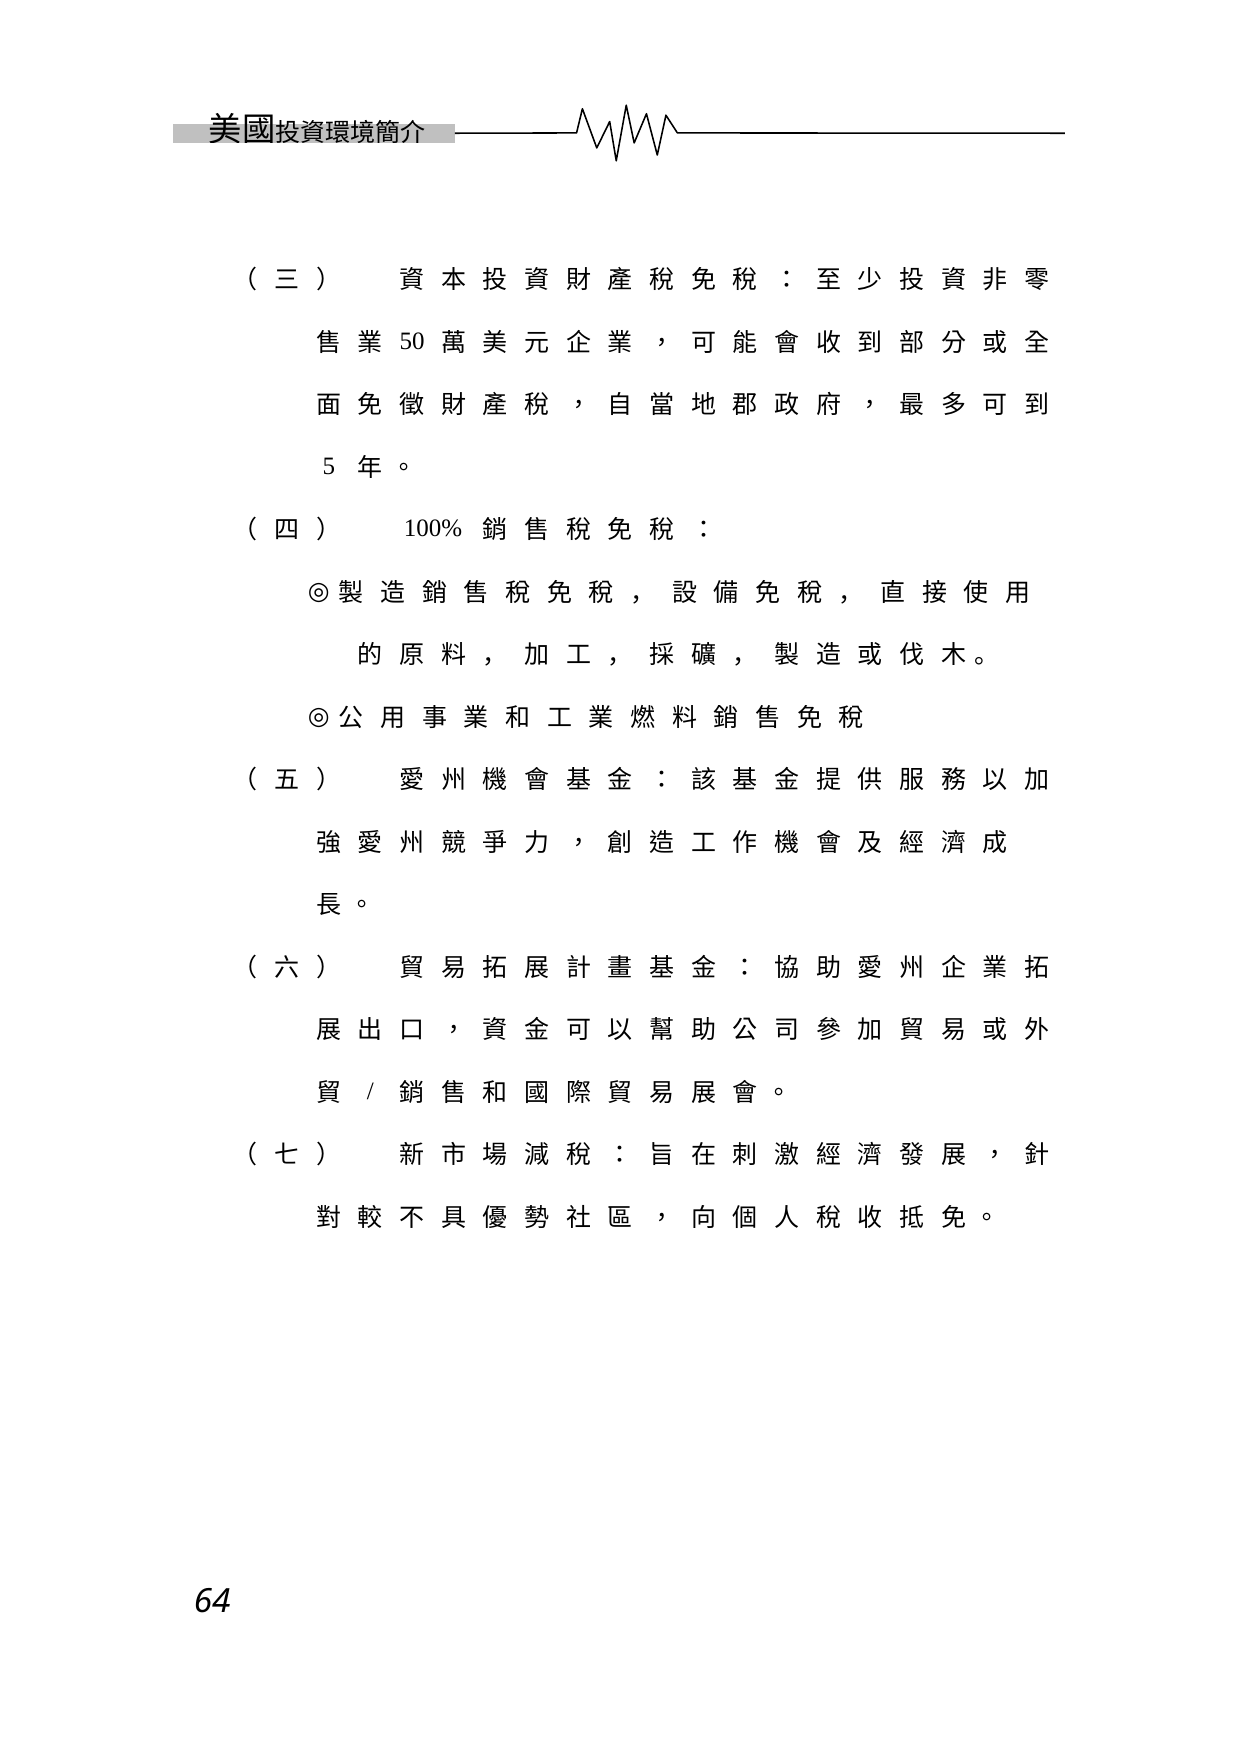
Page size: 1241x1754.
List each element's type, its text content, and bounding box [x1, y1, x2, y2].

text （三） 資本投資財產稅免稅：至少投資非零售業50萬美元企業，可能會收到部分或全面免徵財產稅，自當地郡政府，最多可到5年。 [207, 236, 1058, 486]
text （五） 愛州機會基金：該基金提供服務以加強愛州競爭力，創造工作機會及經濟成長。 [207, 736, 1058, 924]
text （四） 100%銷售稅免稅： [207, 486, 1058, 549]
text （六） 貿易拓展計畫基金：協助愛州企業拓展出口，資金可以幫助公司參加貿易或外貿/銷售和國際貿易展會。 [207, 924, 1058, 1111]
text ◎ 製造銷售稅免稅，設備免稅，直接使用的原料，加工，採礦，製造或伐木。 [281, 549, 1058, 674]
text ◎ 公用事業和工業燃料銷售免稅 [281, 674, 1058, 736]
text （七） 新市場減稅：旨在刺激經濟發展，針對較不具優勢社區，向個人稅收抵免。 [207, 1111, 1058, 1236]
